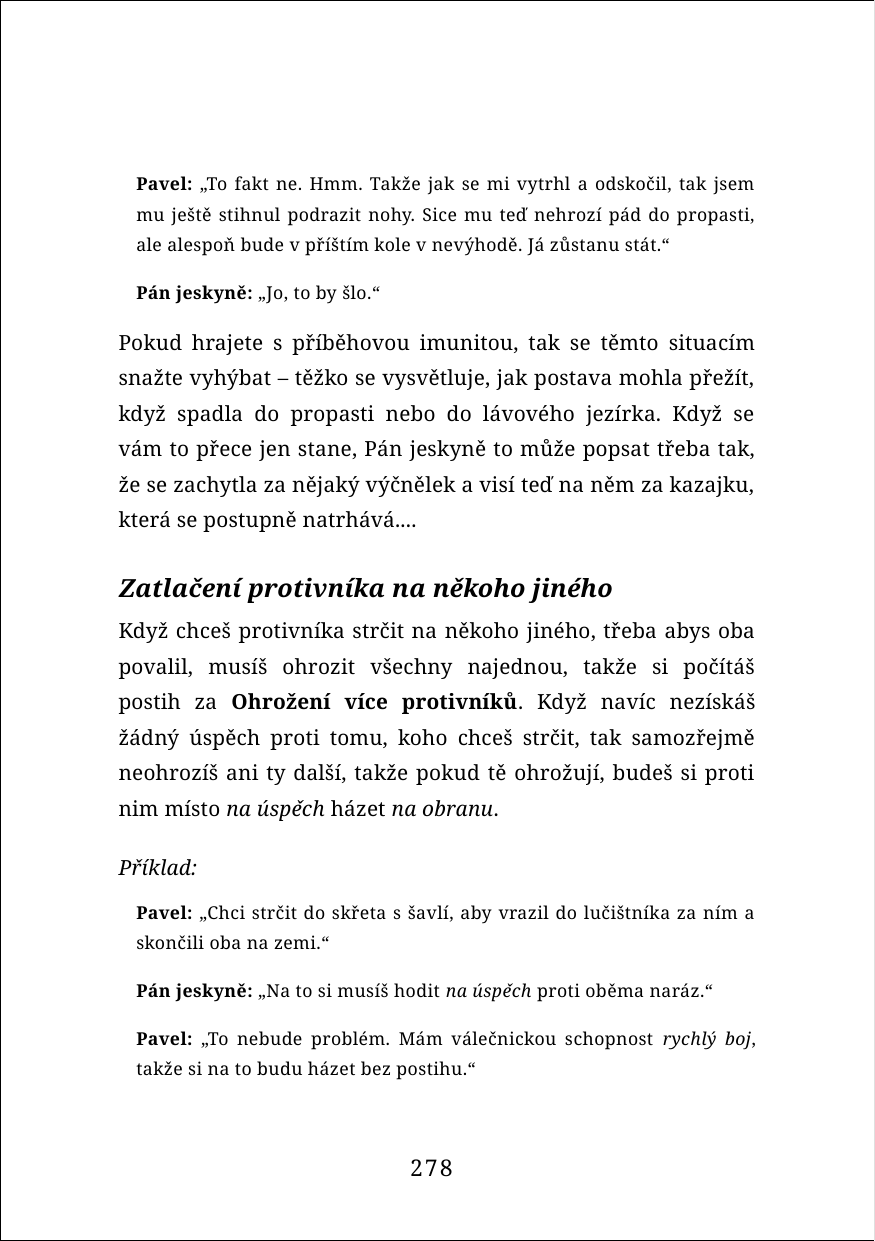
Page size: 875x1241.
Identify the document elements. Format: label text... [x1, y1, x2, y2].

text Pavel: „Chci strčit do skřeta s šavlí, aby vrazil do lučištníka za ním a skončili oba na zemi.“ [136, 901, 756, 955]
text Příklad: [118, 853, 756, 882]
text Pán jeskyně: „Jo, to by šlo.“ [136, 280, 756, 304]
subtitle Zatlačení protivníka na někoho jiného [118, 571, 756, 605]
text Pavel: „To nebude problém. Mám válečnickou schopnost rychlý boj, takže si na to budu házet bez postihu.“ [136, 1027, 756, 1081]
text Pavel: „To fakt ne. Hmm. Takže jak se mi vytrhl a odskočil, tak jsem mu ještě stihnul podrazit nohy. Sice mu teď nehrozí pád do propasti, ale alespoň bude v příštím kole v nevýhodě. Já zůstanu stát.“ [136, 172, 756, 256]
text Když chceš protivníka strčit na někoho jiného, třeba abys oba povalil, musíš ohrozit všechny najednou, takže si počítáš postih za Ohrožení více protivníků. Když navíc nezískáš žádný úspěch proti tomu, koho chceš strčit, tak samozřejmě neohrozíš ani ty další, takže pokud tě ohrožují, budeš si proti nim místo na úspěch házet na obranu. [118, 616, 756, 822]
text Pán jeskyně: „Na to si musíš hodit na úspěch proti oběma naráz.“ [136, 979, 756, 1003]
text Pokud hrajete s příběhovou imunitou, tak se těmto situacím snažte vyhýbat – těžko se vysvětluje, jak postava mohla přežít, když spadla do propasti nebo do lávového jezírka. Když se vám to přece jen stane, Pán jeskyně to může popsat třeba tak, že se zachytla za nějaký výčnělek a visí teď na něm za kazajku, která se postupně natrhává.... [118, 328, 756, 534]
